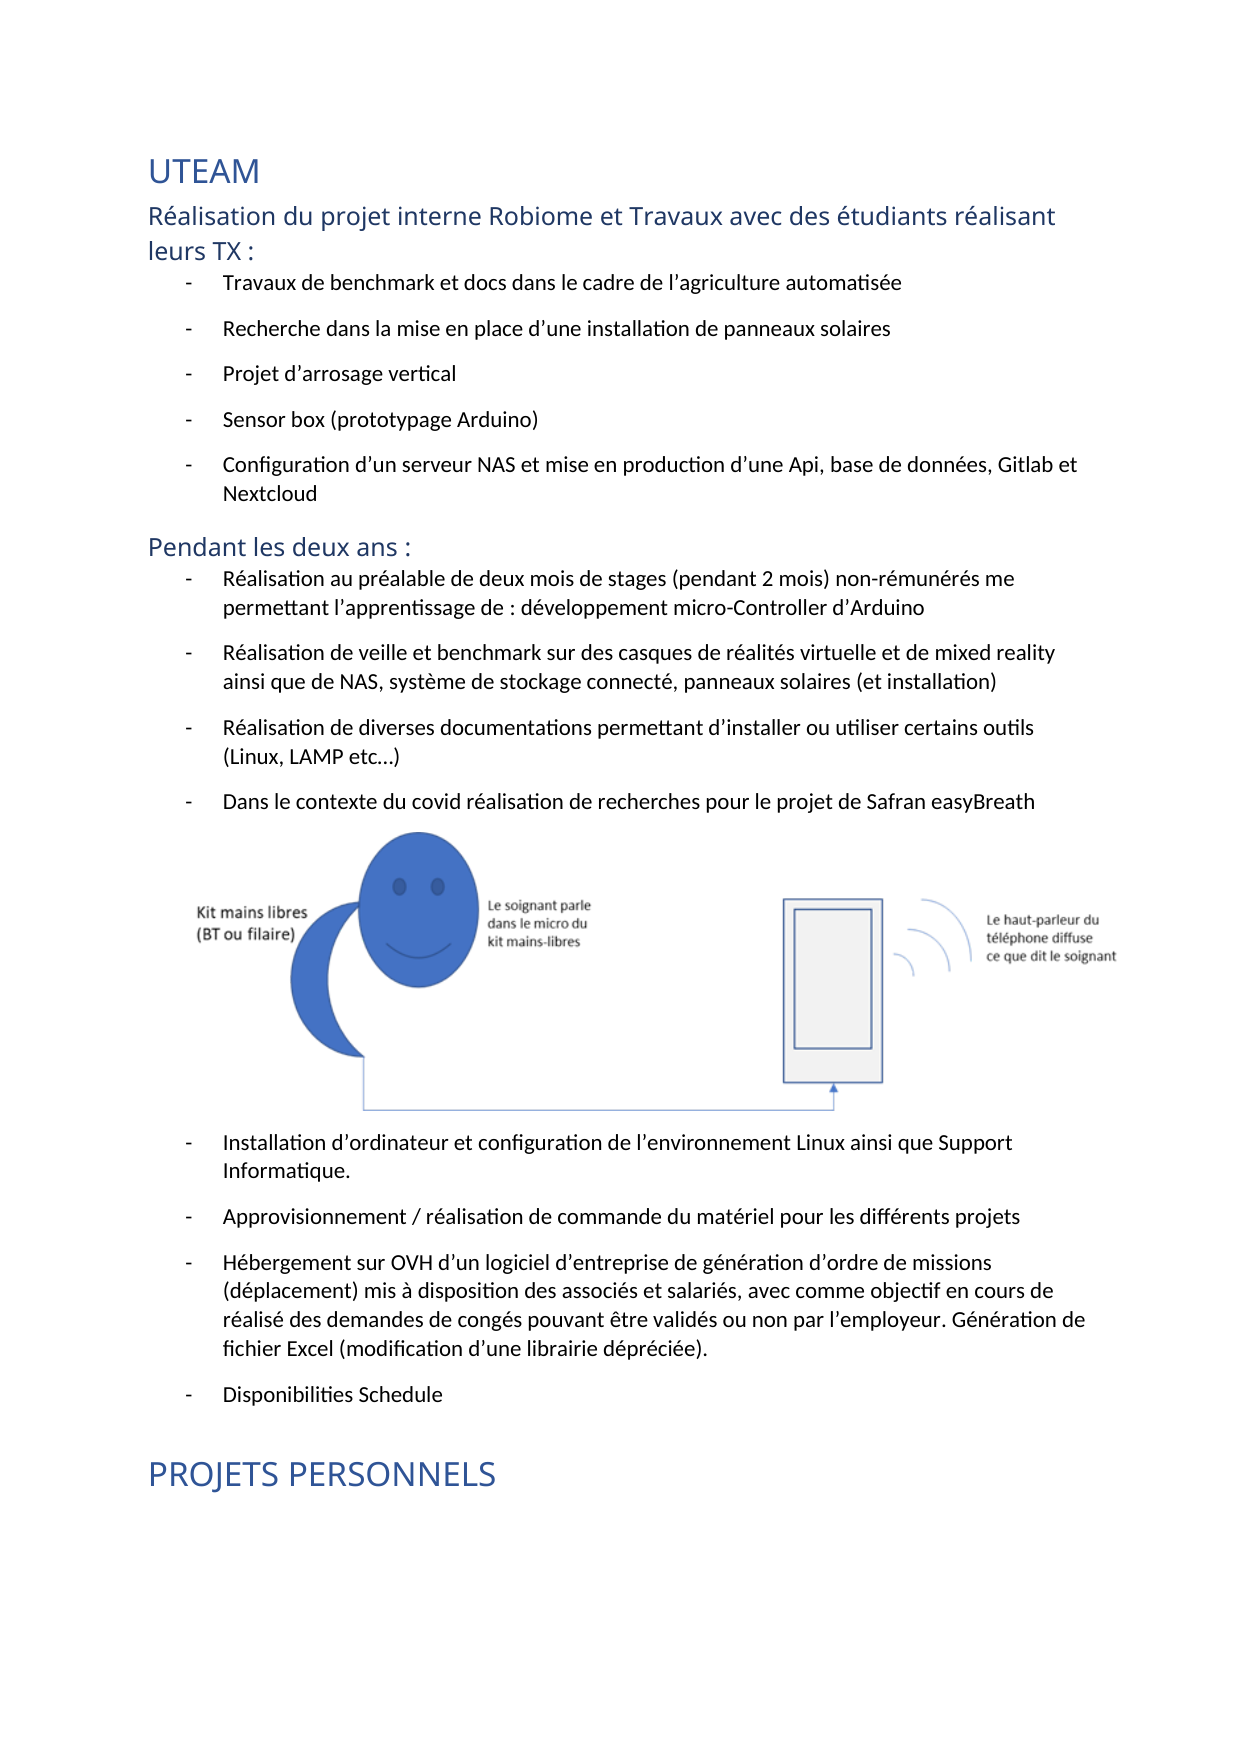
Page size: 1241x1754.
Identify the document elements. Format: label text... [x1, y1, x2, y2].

list Recherche dans la mise en place d’une installation de panneaux solaires [185, 314, 1093, 342]
list Réalisation au préalable de deux mois de stages (pendant 2 mois) non-rémunérés me permettant l’apprentissage de : développement micro-Controller d’Arduino [185, 564, 1093, 621]
list Dans le contexte du covid réalisation de recherches pour le projet de Safran easyBreath [185, 787, 1093, 815]
list Disponibilities Schedule [185, 1380, 1093, 1408]
list Réalisation de diverses documentations permettant d’installer ou utiliser certains outils (Linux, LAMP etc…) [185, 713, 1093, 770]
list Sensor box (prototypage Arduino) [185, 405, 1093, 433]
list Installation d’ordinateur et configuration de l’environnement Linux ainsi que Support Informatique. [185, 1128, 1093, 1185]
list Travaux de benchmark et docs dans le cadre de l’agriculture automatisée [185, 268, 1093, 297]
subtitle Réalisation du projet interne Robiome et Travaux avec des étudiants réalisant leurs TX : [148, 198, 1093, 268]
list Configuration d’un serveur NAS et mise en production d’une Api, base de données, Gitlab et Nextcloud [185, 451, 1093, 507]
list Réalisation de veille et benchmark sur des casques de réalités virtuelle et de mixed reality ainsi que de NAS, système de stockage connecté, panneaux solaires (et installation) [185, 638, 1093, 695]
subtitle UTEAM [148, 148, 1093, 193]
list Projet d’arrosage vertical [185, 359, 1093, 388]
list Approvisionnement / réalisation de commande du matériel pour les différents projets [185, 1202, 1093, 1230]
subtitle PROJETS PERSONNELS [148, 1450, 1093, 1496]
list Hébergement sur OVH d’un logiciel d’entreprise de génération d’ordre de missions (déplacement) mis à disposition des associés et salariés, avec comme objectif en cours de réalisé des demandes de congés pouvant être validés ou non par l’employeur. Génération de fichier Excel (modification d’une librairie dépréciée). [185, 1248, 1093, 1362]
subtitle Pendant les deux ans : [148, 529, 1093, 563]
